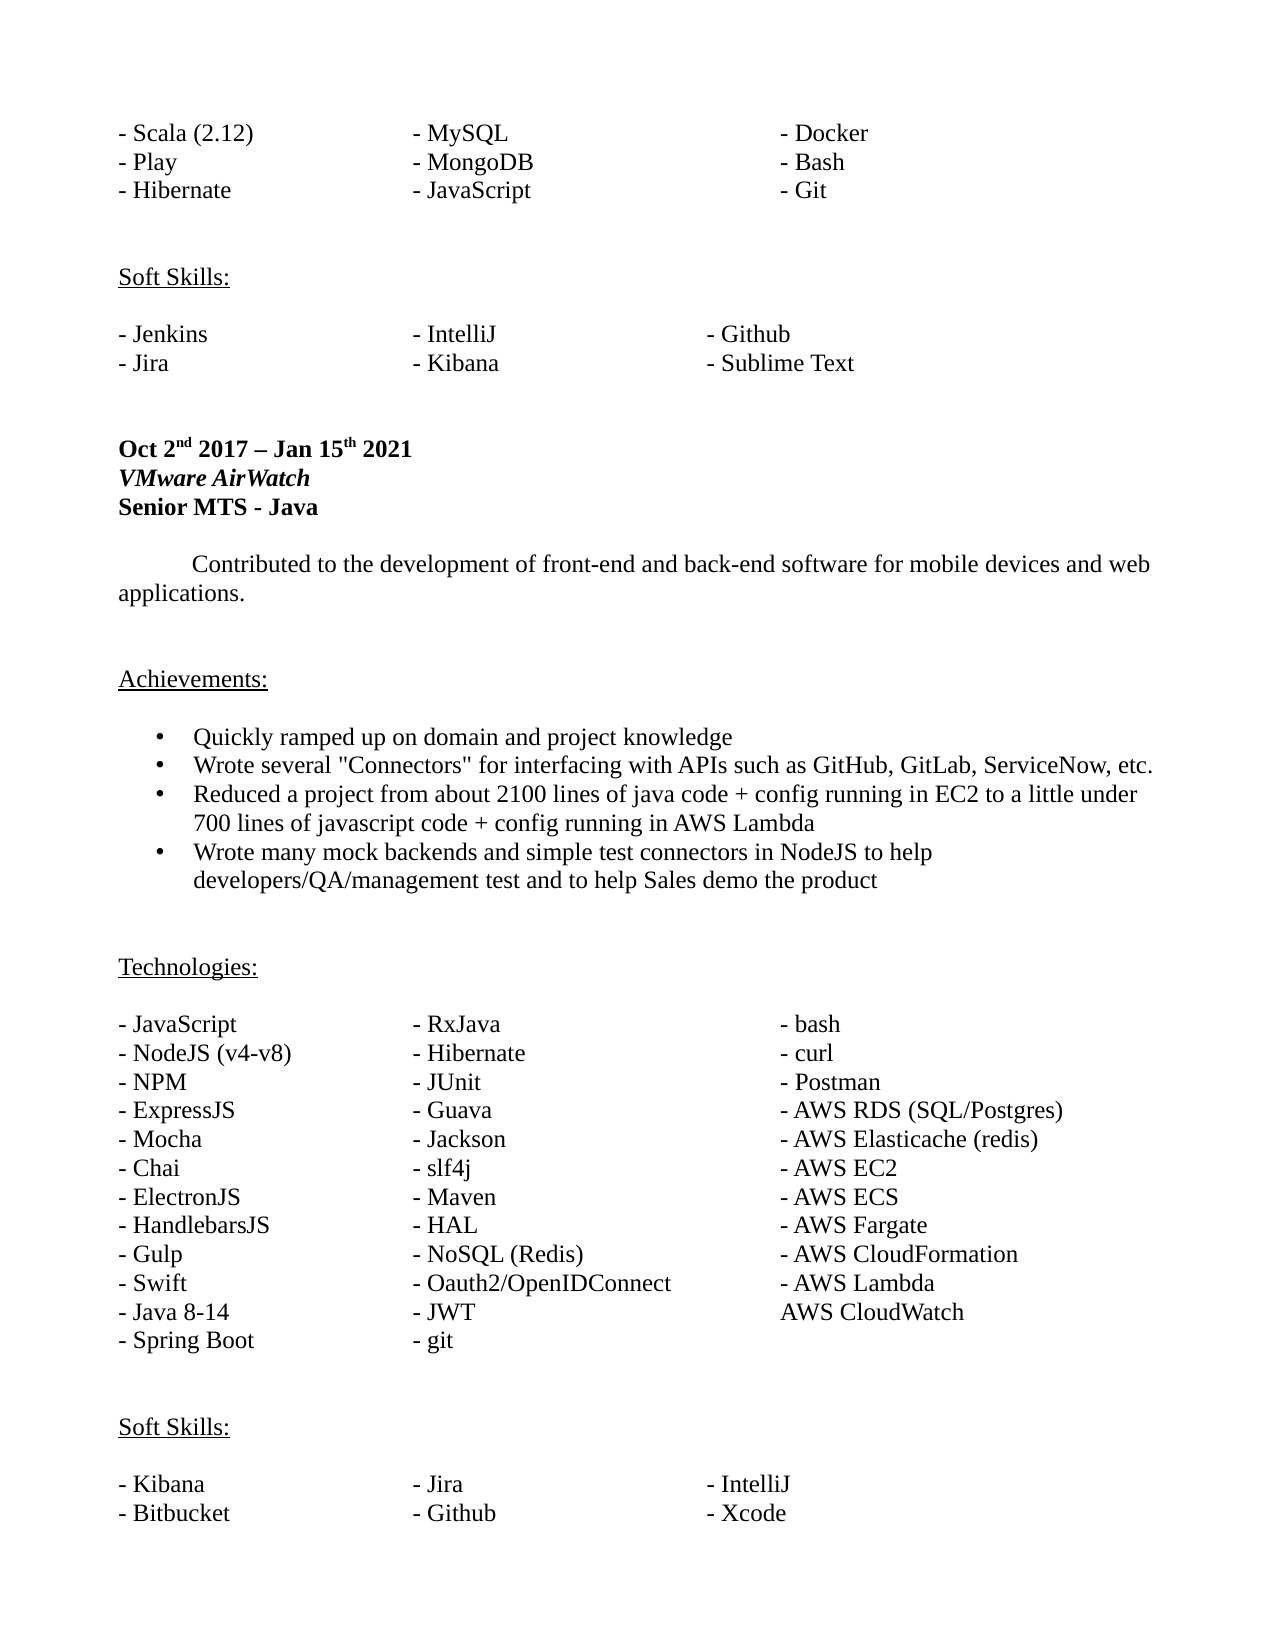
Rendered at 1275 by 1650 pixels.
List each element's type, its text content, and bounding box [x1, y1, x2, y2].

text - Kibana - Jira - IntelliJ [118, 1469, 1157, 1498]
text - Chai - slf4j - AWS EC2 [118, 1153, 1157, 1182]
list Reduced a project from about 2100 lines of java code + config running in EC2 to a little under 700 lines of javascript code + config running in AWS Lambda [156, 779, 1157, 837]
text Technologies: [118, 952, 1157, 981]
text - ElectronJS - Maven - AWS ECS [118, 1182, 1157, 1211]
text - Swift - Oauth2/OpenIDConnect - AWS Lambda [118, 1268, 1157, 1297]
text VMware AirWatch [118, 463, 1157, 492]
text - ExpressJS - Guava - AWS RDS (SQL/Postgres) [118, 1096, 1157, 1124]
text Soft Skills: [118, 1412, 1157, 1441]
text - NodeJS (v4-v8) - Hibernate - curl [118, 1038, 1157, 1067]
text - HandlebarsJS - HAL - AWS Fargate [118, 1211, 1157, 1239]
text - Play - MongoDB - Bash [118, 147, 1157, 176]
text - JavaScript - RxJava - bash [118, 1009, 1157, 1038]
text - Gulp - NoSQL (Redis) - AWS CloudFormation [118, 1239, 1157, 1268]
text - Spring Boot - git [118, 1326, 1157, 1354]
text - Mocha - Jackson - AWS Elasticache (redis) [118, 1124, 1157, 1153]
text - NPM - JUnit - Postman [118, 1067, 1157, 1096]
text - Jira - Kibana - Sublime Text [118, 348, 1157, 377]
list Wrote many mock backends and simple test connectors in NodeJS to help developers/QA/management test and to help Sales demo the product [156, 837, 1157, 894]
text - Jenkins - IntelliJ - Github [118, 319, 1157, 348]
text Contributed to the development of front-end and back-end software for mobile devices and web applications. [118, 549, 1157, 607]
text Achievements: [118, 664, 1157, 693]
list Quickly ramped up on domain and project knowledge [156, 722, 1157, 751]
text - Bitbucket - Github - Xcode [118, 1498, 1157, 1527]
text - Scala (2.12) - MySQL - Docker [118, 118, 1157, 147]
text Senior MTS - Java [118, 492, 1157, 521]
text - Java 8-14 - JWT AWS CloudWatch [118, 1297, 1157, 1326]
list Wrote several "Connectors" for interfacing with APIs such as GitHub, GitLab, ServiceNow, etc. [156, 751, 1157, 779]
text Soft Skills: [118, 262, 1157, 291]
text - Hibernate - JavaScript - Git [118, 176, 1157, 204]
text Oct 2nd 2017 – Jan 15th 2021 [118, 434, 1157, 463]
